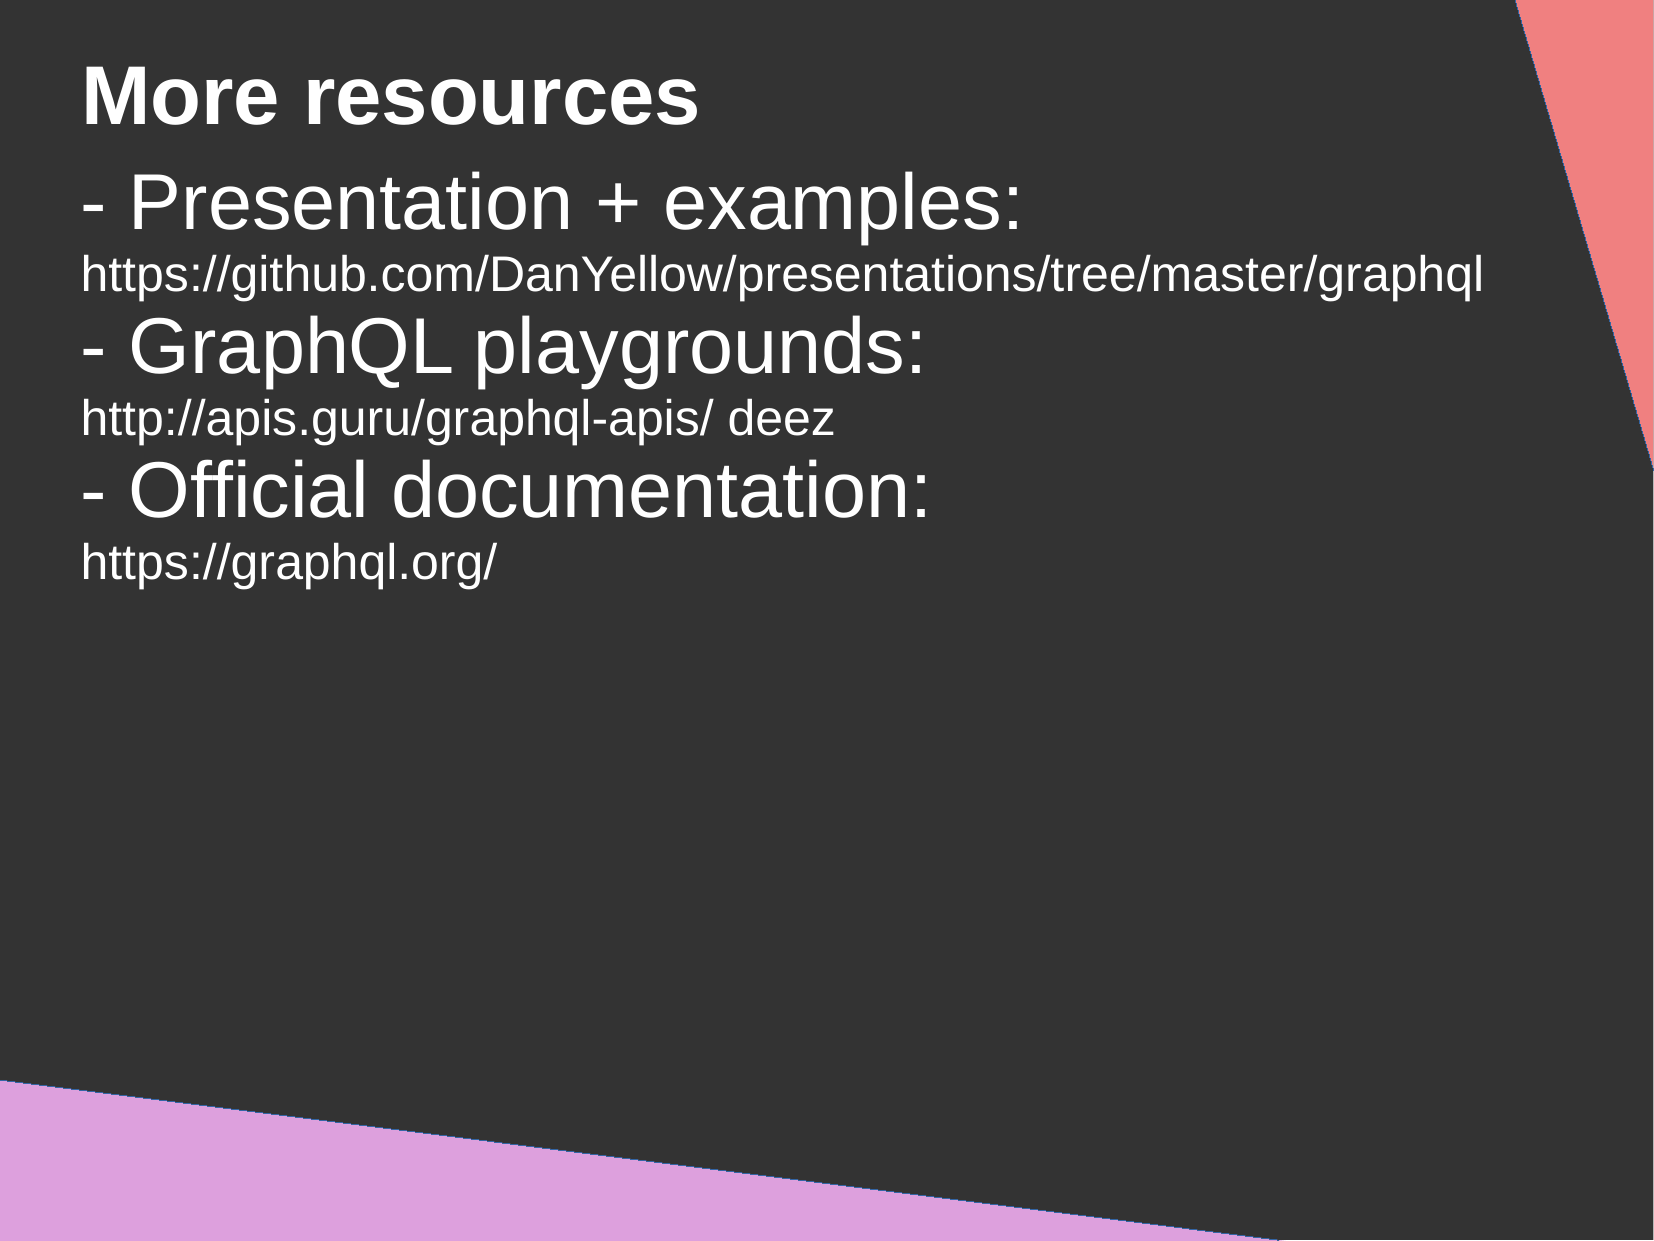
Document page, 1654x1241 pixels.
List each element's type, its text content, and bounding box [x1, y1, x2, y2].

title More resources [81, 49, 1570, 257]
text_box [0, 1080, 1286, 1241]
title - Presentation + examples: https://github.com/DanYellow/presentations/tree/master/graphql - GraphQL playgrounds: http://apis.guru/graphql-apis/ deez - Official documentation: https://graphql.org/ [80, 157, 1654, 814]
text_box [1515, 0, 1654, 471]
